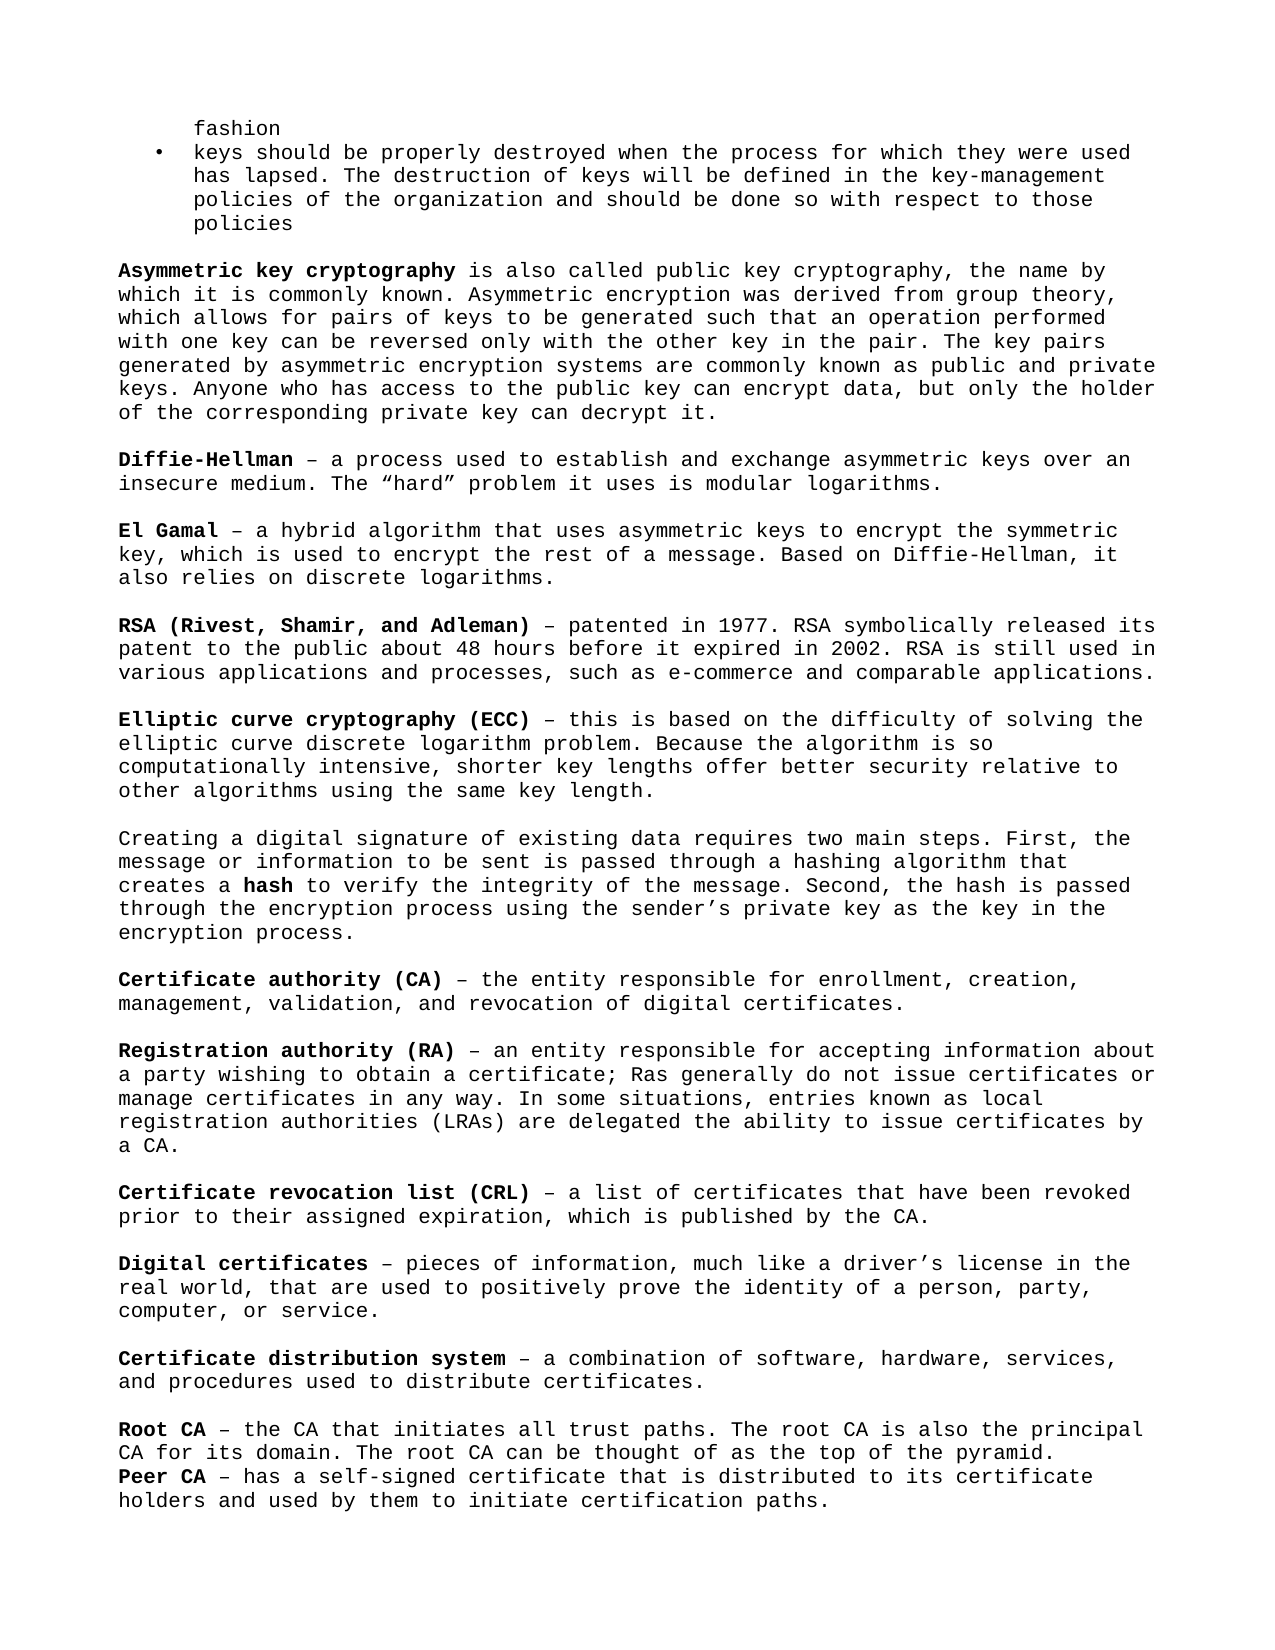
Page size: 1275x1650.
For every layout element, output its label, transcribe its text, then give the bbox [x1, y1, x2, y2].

text Certificate authority (CA) – the entity responsible for enrollment, creation, management, validation, and revocation of digital certificates. [118, 969, 1157, 1017]
text Certificate revocation list (CRL) – a list of certificates that have been revoked prior to their assigned expiration, which is published by the CA. [118, 1182, 1157, 1229]
text Registration authority (RA) – an entity responsible for accepting information about a party wishing to obtain a certificate; Ras generally do not issue certificates or manage certificates in any way. In some situations, entries known as local registration authorities (LRAs) are delegated the ability to issue certificates by a CA. [118, 1040, 1157, 1158]
text Elliptic curve cryptography (ECC) – this is based on the difficulty of solving the elliptic curve discrete logarithm problem. Because the algorithm is so computationally intensive, shorter key lengths offer better security relative to other algorithms using the same key length. [118, 709, 1157, 804]
text Peer CA – has a self-signed certificate that is distributed to its certificate holders and used by them to initiate certification paths. [118, 1466, 1157, 1513]
text RSA (Rivest, Shamir, and Adleman) – patented in 1977. RSA symbolically released its patent to the public about 48 hours before it expired in 2002. RSA is still used in various applications and processes, such as e-commerce and comparable applications. [118, 615, 1157, 686]
list keys should be properly destroyed when the process for which they were used has lapsed. The destruction of keys will be defined in the key-management policies of the organization and should be done so with respect to those policies [156, 142, 1157, 236]
text Asymmetric key cryptography is also called public key cryptography, the name by which it is commonly known. Asymmetric encryption was derived from group theory, which allows for pairs of keys to be generated such that an operation performed with one key can be reversed only with the other key in the pair. The key pairs generated by asymmetric encryption systems are commonly known as public and private keys. Anyone who has access to the public key can encrypt data, but only the holder of the corresponding private key can decrypt it. [118, 260, 1157, 426]
text Root CA – the CA that initiates all trust paths. The root CA is also the principal CA for its domain. The root CA can be thought of as the top of the pyramid. [118, 1419, 1157, 1466]
text Diffie-Hellman – a process used to establish and exchange asymmetric keys over an insecure medium. The “hard” problem it uses is modular logarithms. [118, 449, 1157, 496]
text El Gamal – a hybrid algorithm that uses asymmetric keys to encrypt the symmetric key, which is used to encrypt the rest of a message. Based on Diffie-Hellman, it also relies on discrete logarithms. [118, 520, 1157, 591]
list fashion [156, 118, 1157, 142]
text Creating a digital signature of existing data requires two main steps. First, the message or information to be sent is passed through a hashing algorithm that creates a hash to verify the integrity of the message. Second, the hash is passed through the encryption process using the sender’s private key as the key in the encryption process. [118, 827, 1157, 946]
text Certificate distribution system – a combination of software, hardware, services, and procedures used to distribute certificates. [118, 1348, 1157, 1395]
text Digital certificates – pieces of information, much like a driver’s license in the real world, that are used to positively prove the identity of a person, party, computer, or service. [118, 1253, 1157, 1324]
